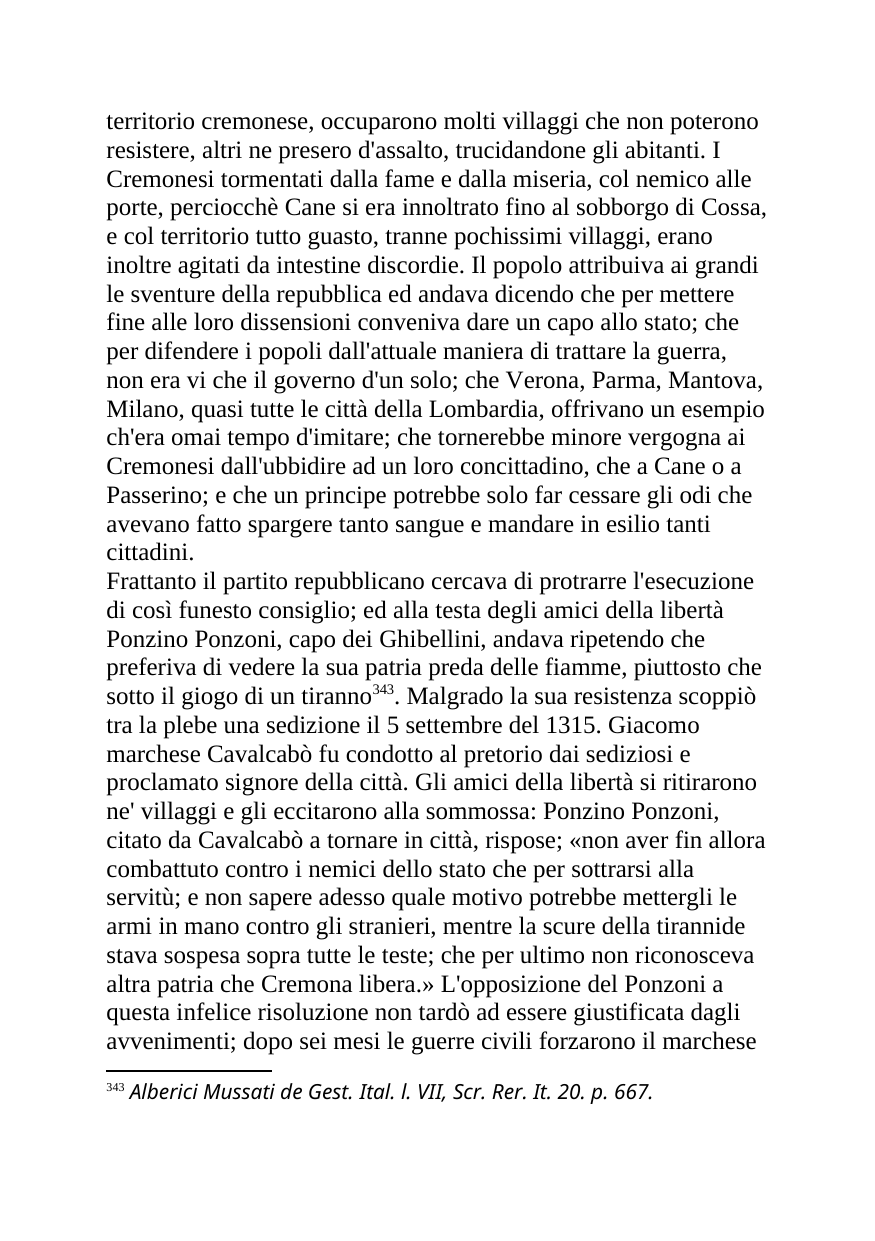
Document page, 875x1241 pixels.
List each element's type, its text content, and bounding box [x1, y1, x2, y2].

text Frattanto il partito repubblicano cercava di protrarre l'esecuzione di così funesto consiglio; ed alla testa degli amici della libertà Ponzino Ponzoni, capo dei Ghibellini, andava ripetendo che preferiva di vedere la sua patria preda delle fiamme, piuttosto che sotto il giogo di un tiranno. Malgrado la sua resistenza scoppiò tra la plebe una sedizione il 5 settembre del 1315. Giacomo marchese Cavalcabò fu condotto al pretorio dai sediziosi e proclamato signore della città. Gli amici della libertà si ritirarono ne' villaggi e gli eccitarono alla sommossa: Ponzino Ponzoni, citato da Cavalcabò a tornare in città, rispose; «non aver fin allora combattuto contro i nemici dello stato che per sottrarsi alla servitù; e non sapere adesso quale motivo potrebbe mettergli le armi in mano contro gli stranieri, mentre la scure della tirannide stava sospesa sopra tutte le teste; che per ultimo non riconosceva altra patria che Cremona libera.» L'opposizione del Ponzoni a questa infelice risoluzione non tardò ad essere giustificata dagli avvenimenti; dopo sei mesi le guerre civili forzarono il marchese [106, 566, 768, 1055]
text territorio cremonese, occuparono molti villaggi che non poterono resistere, altri ne presero d'assalto, trucidandone gli abitanti. I Cremonesi tormentati dalla fame e dalla miseria, col nemico alle porte, perciocchè Cane si era innoltrato fino al sobborgo di Cossa, e col territorio tutto guasto, tranne pochissimi villaggi, erano inoltre agitati da intestine discordie. Il popolo attribuiva ai grandi le sventure della repubblica ed andava dicendo che per mettere fine alle loro dissensioni conveniva dare un capo allo stato; che per difendere i popoli dall'attuale maniera di trattare la guerra, non era vi che il governo d'un solo; che Verona, Parma, Mantova, Milano, quasi tutte le città della Lombardia, offrivano un esempio ch'era omai tempo d'imitare; che tornerebbe minore vergogna ai Cremonesi dall'ubbidire ad un loro concittadino, che a Cane o a Passerino; e che un principe potrebbe solo far cessare gli odi che avevano fatto spargere tanto sangue e mandare in esilio tanti cittadini. [106, 106, 768, 566]
text Alberici Mussati de Gest. Ital. l. VII, Scr. Rer. It. 20. p. 667. [106, 1077, 768, 1105]
